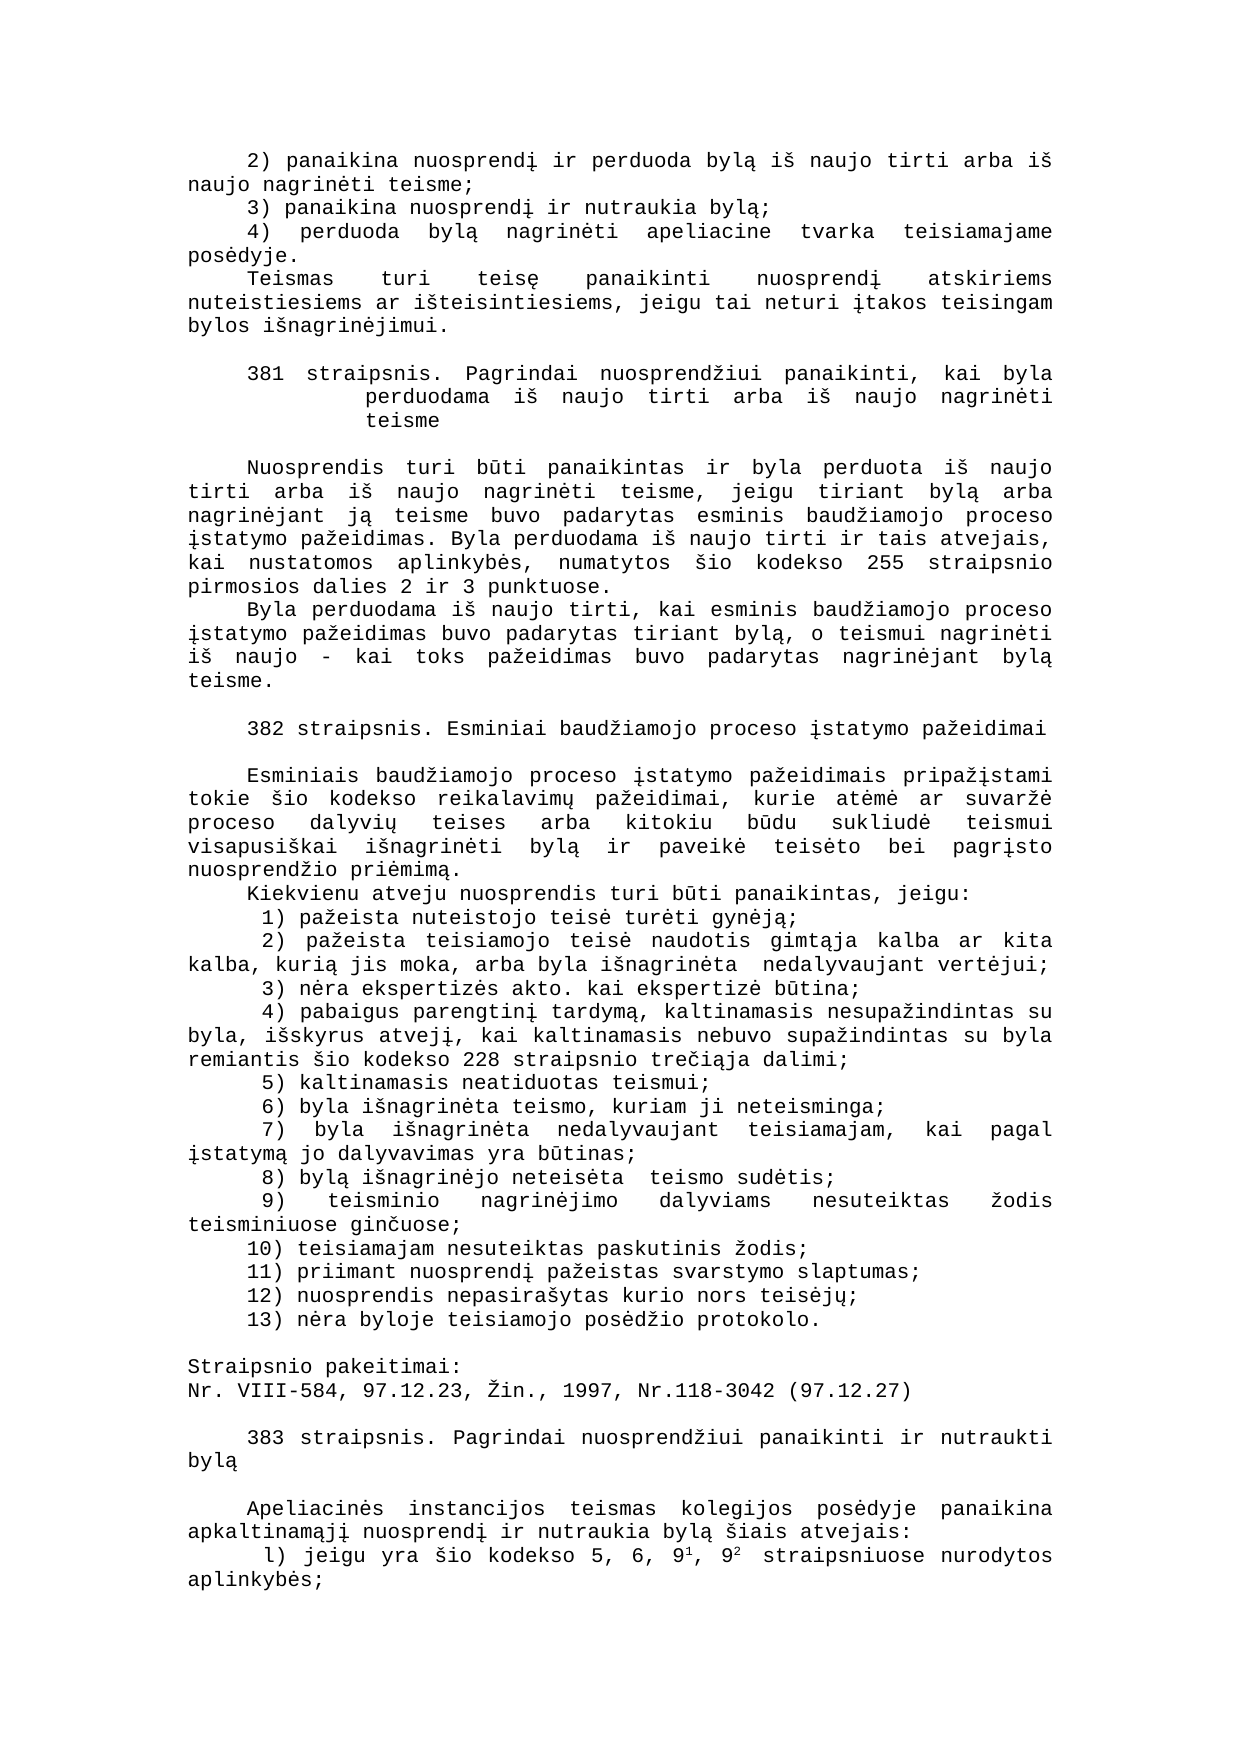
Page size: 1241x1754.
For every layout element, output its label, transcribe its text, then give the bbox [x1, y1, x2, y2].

text 1) pažeista nuteistojo teisė turėti gynėją; [187, 907, 1053, 930]
text Teismas turi teisę panaikinti nuosprendį atskiriems nuteistiesiems ar išteisintiesiems, jeigu tai neturi įtakos teisingam bylos išnagrinėjimui. [187, 268, 1053, 339]
text 383 straipsnis. Pagrindai nuosprendžiui panaikinti ir nutraukti bylą [187, 1427, 1053, 1474]
text 3) nėra ekspertizės akto. kai ekspertizė būtina; [187, 978, 1053, 1001]
text 382 straipsnis. Esminiai baudžiamojo proceso įstatymo pažeidimai [187, 717, 1053, 741]
text 6) byla išnagrinėta teismo, kuriam ji neteisminga; [187, 1096, 1053, 1119]
text Nuosprendis turi būti panaikintas ir byla perduota iš naujo tirti arba iš naujo nagrinėti teisme, jeigu tiriant bylą arba nagrinėjant ją teisme buvo padarytas esminis baudžiamojo proceso įstatymo pažeidimas. Byla perduodama iš naujo tirti ir tais atvejais, kai nustatomos aplinkybės, numatytos šio kodekso 255 straipsnio pirmosios dalies 2 ir 3 punktuose. [187, 457, 1053, 599]
text 9) teisminio nagrinėjimo dalyviams nesuteiktas žodis teisminiuose ginčuose; [187, 1190, 1053, 1238]
text 4) pabaigus parengtinį tardymą, kaltinamasis nesupažindintas su byla, išskyrus atvejį, kai kaltinamasis nebuvo supažindintas su byla remiantis šio kodekso 228 straipsnio trečiąja dalimi; [187, 1001, 1053, 1072]
text 3) panaikina nuosprendį ir nutraukia bylą; [187, 197, 1053, 221]
text Kiekvienu atveju nuosprendis turi būti panaikintas, jeigu: [187, 883, 1053, 907]
text Nr. VIII-584, 97.12.23, Žin., 1997, Nr.118-3042 (97.12.27) [187, 1379, 1053, 1403]
text 2) pažeista teisiamojo teisė naudotis gimtąja kalba ar kita kalba, kurią jis moka, arba byla išnagrinėta nedalyvaujant vertėjui; [187, 930, 1053, 978]
text Esminiais baudžiamojo proceso įstatymo pažeidimais pripažįstami tokie šio kodekso reikalavimų pažeidimai, kurie atėmė ar suvaržė proceso dalyvių teises arba kitokiu būdu sukliudė teismui visapusiškai išnagrinėti bylą ir paveikė teisėto bei pagrįsto nuosprendžio priėmimą. [187, 765, 1053, 883]
text 11) priimant nuosprendį pažeistas svarstymo slaptumas; [187, 1261, 1053, 1285]
text 8) bylą išnagrinėjo neteisėta teismo sudėtis; [187, 1167, 1053, 1190]
text l) jeigu yra šio kodekso 5, 6, 91, 92 straipsniuose nurodytos aplinkybės; [187, 1545, 1053, 1592]
text Apeliacinės instancijos teismas kolegijos posėdyje panaikina apkaltinamąjį nuosprendį ir nutraukia bylą šiais atvejais: [187, 1498, 1053, 1545]
text Byla perduodama iš naujo tirti, kai esminis baudžiamojo proceso įstatymo pažeidimas buvo padarytas tiriant bylą, o teismui nagrinėti iš naujo - kai toks pažeidimas buvo padarytas nagrinėjant bylą teisme. [187, 599, 1053, 694]
text 4) perduoda bylą nagrinėti apeliacine tvarka teisiamajame posėdyje. [187, 221, 1053, 268]
text 10) teisiamajam nesuteiktas paskutinis žodis; [187, 1238, 1053, 1261]
text Straipsnio pakeitimai: [187, 1356, 1053, 1379]
text 2) panaikina nuosprendį ir perduoda bylą iš naujo tirti arba iš naujo nagrinėti teisme; [187, 150, 1053, 197]
text 381 straipsnis. Pagrindai nuosprendžiui panaikinti, kai byla perduodama iš naujo tirti arba iš naujo nagrinėti teisme [247, 363, 1053, 434]
text 13) nėra byloje teisiamojo posėdžio protokolo. [187, 1309, 1053, 1332]
text 5) kaltinamasis neatiduotas teismui; [187, 1072, 1053, 1096]
text 7) byla išnagrinėta nedalyvaujant teisiamajam, kai pagal įstatymą jo dalyvavimas yra būtinas; [187, 1119, 1053, 1167]
text 12) nuosprendis nepasirašytas kurio nors teisėjų; [187, 1285, 1053, 1309]
